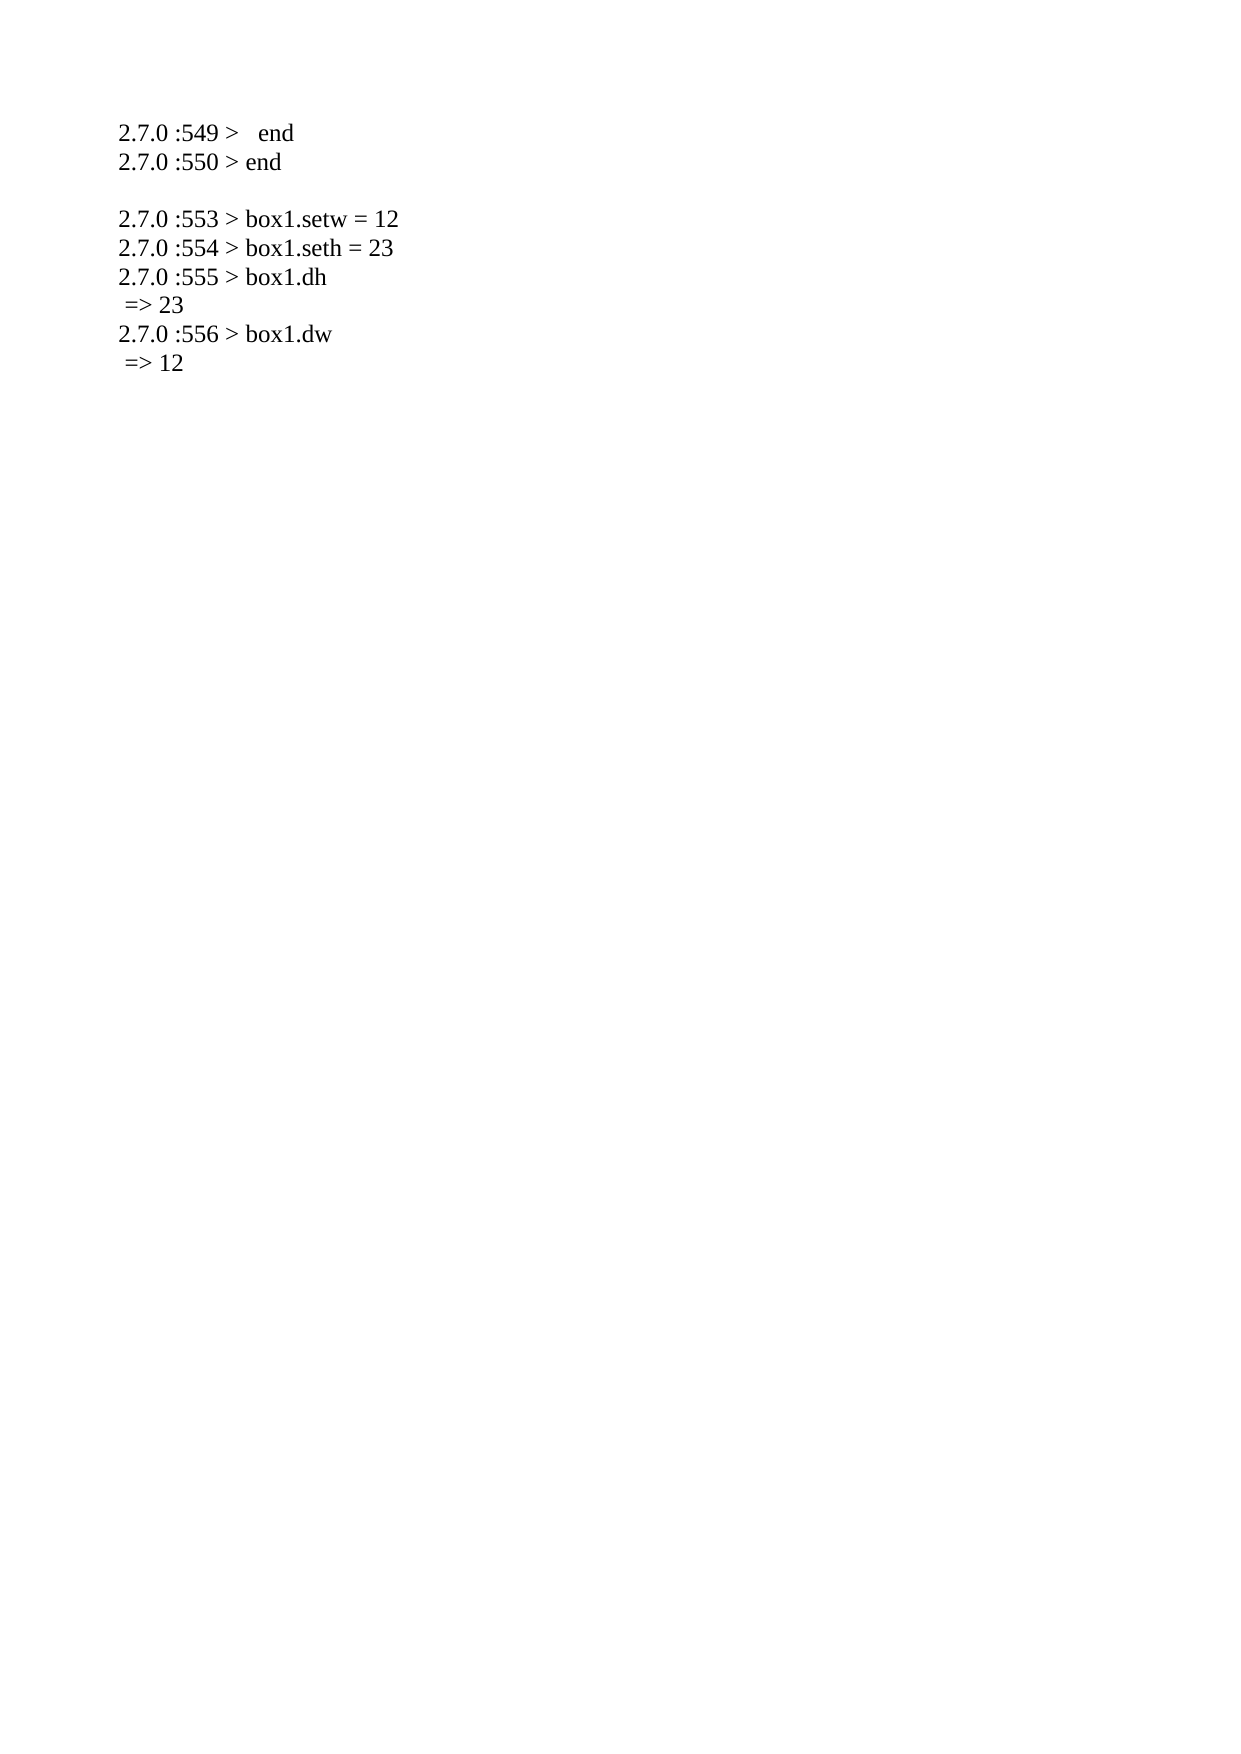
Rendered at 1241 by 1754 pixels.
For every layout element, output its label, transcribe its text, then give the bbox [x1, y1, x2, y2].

text 2.7.0 :556 > box1.dw [118, 319, 1122, 348]
text 2.7.0 :549 > end [118, 118, 1122, 147]
text 2.7.0 :554 > box1.seth = 23 [118, 233, 1122, 262]
text => 12 [118, 348, 1122, 377]
text => 23 [118, 291, 1122, 319]
text 2.7.0 :555 > box1.dh [118, 262, 1122, 291]
text 2.7.0 :553 > box1.setw = 12 [118, 204, 1122, 233]
text 2.7.0 :550 > end [118, 147, 1122, 176]
